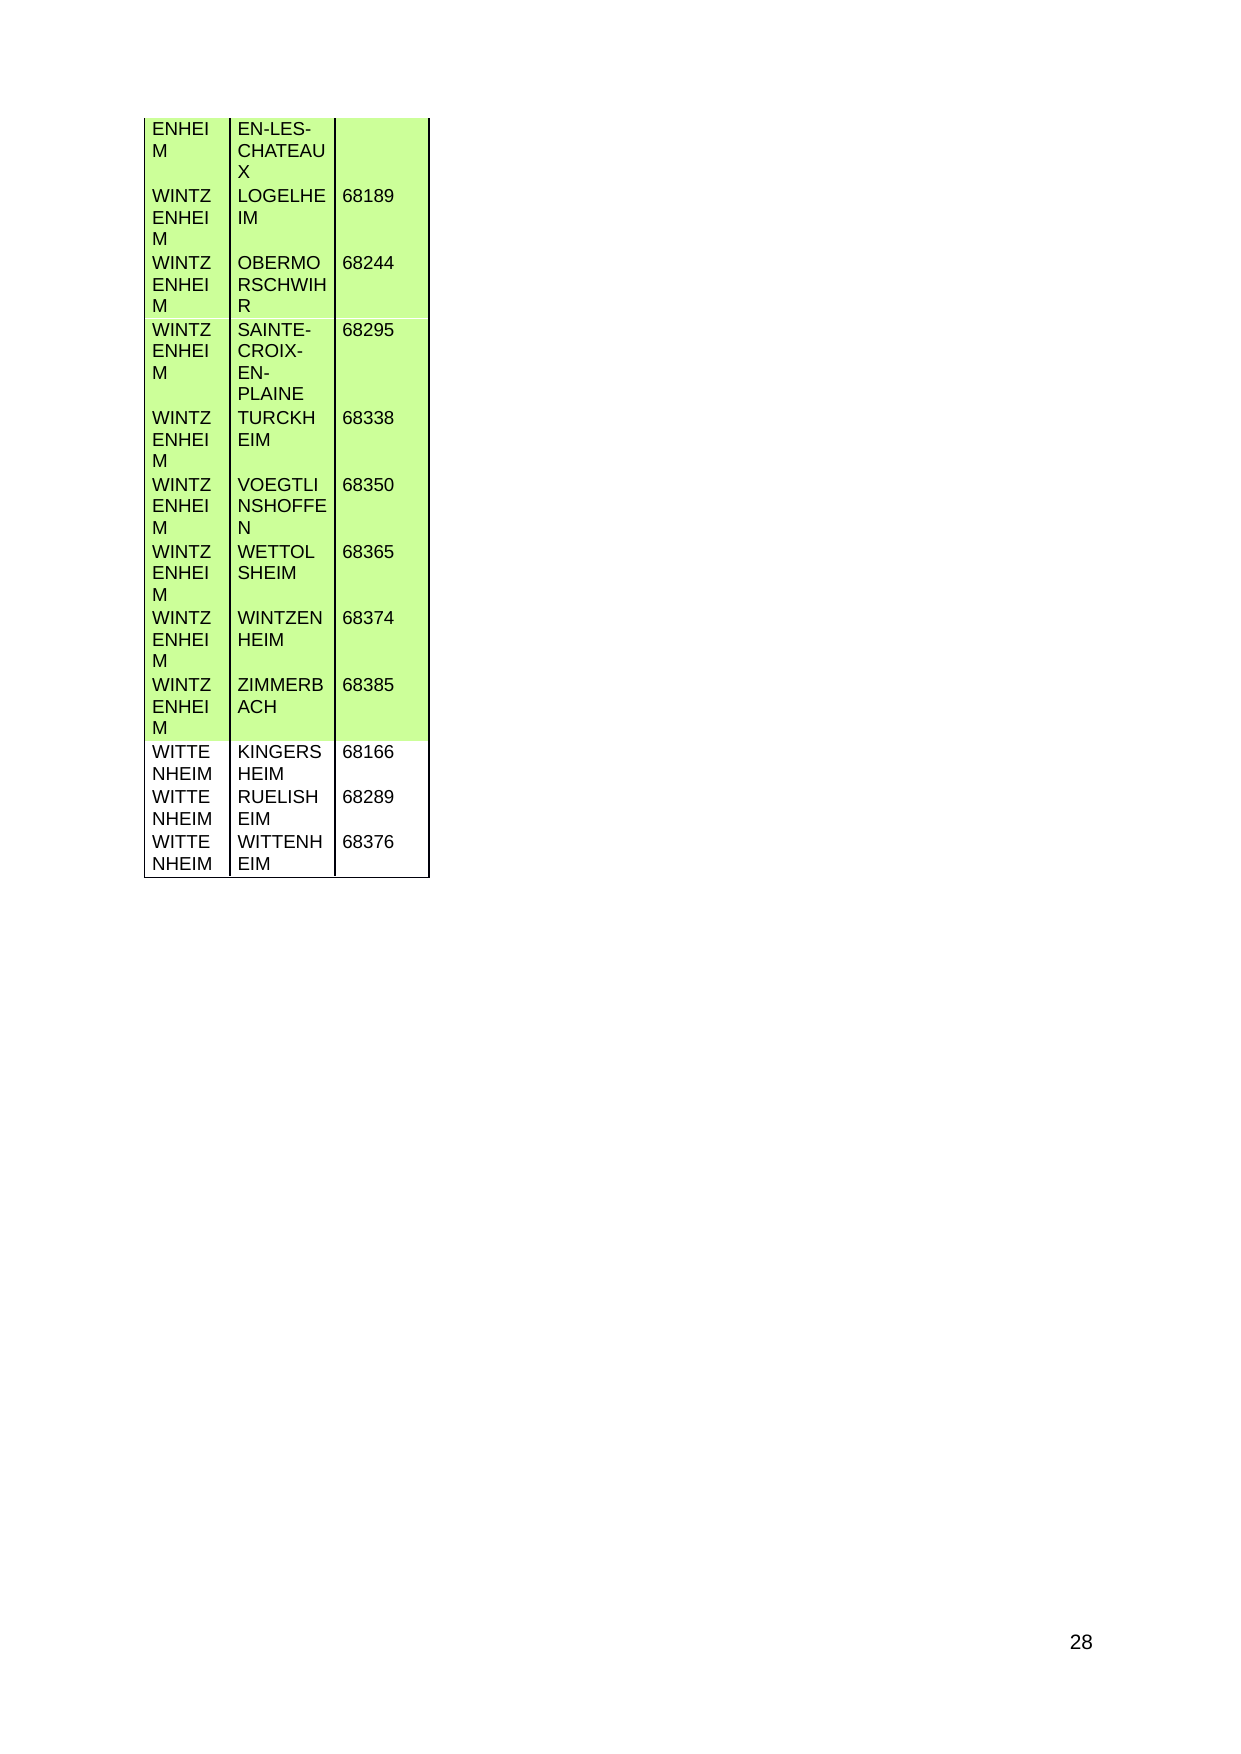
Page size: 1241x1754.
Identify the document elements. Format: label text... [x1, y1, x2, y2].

table_cell KINGERSHEIM [231, 741, 334, 786]
table_cell VOEGTLINSHOFFEN [231, 474, 334, 540]
table_cell 68376 [336, 831, 428, 876]
table_cell OBERMORSCHWIHR [231, 252, 334, 318]
table_cell [336, 118, 428, 185]
table_cell 68385 [336, 674, 428, 741]
table_cell 68374 [336, 607, 428, 674]
table_cell WITTENHEIM [145, 786, 229, 831]
table_cell SAINTE-CROIX-EN-PLAINE [231, 319, 334, 407]
table_cell ZIMMERBACH [231, 674, 334, 741]
table_cell WITTENHEIM [145, 741, 229, 786]
table_cell WITTENHEIM [145, 831, 229, 876]
table_cell WINTZENHEIM [231, 607, 334, 674]
table_cell WINTZENHEIM [145, 540, 229, 607]
table_cell 68166 [336, 741, 428, 786]
table_cell 68365 [336, 540, 428, 607]
table_cell ENHEIM [145, 118, 229, 185]
table_cell WINTZENHEIM [145, 407, 229, 474]
table_cell EN-LES-CHATEAUX [231, 118, 334, 185]
table_cell WINTZENHEIM [145, 185, 229, 252]
table_cell WINTZENHEIM [145, 474, 229, 540]
table_cell 68289 [336, 786, 428, 831]
table_cell 68244 [336, 252, 428, 318]
table_cell TURCKHEIM [231, 407, 334, 474]
table_cell WINTZENHEIM [145, 319, 229, 407]
table_cell WINTZENHEIM [145, 252, 229, 318]
table_cell WINTZENHEIM [145, 674, 229, 741]
table_cell 68350 [336, 474, 428, 540]
table_cell LOGELHEIM [231, 185, 334, 252]
table_cell WETTOLSHEIM [231, 540, 334, 607]
table_cell WITTENHEIM [231, 831, 334, 876]
table_cell 68189 [336, 185, 428, 252]
table_cell 68295 [336, 319, 428, 407]
table_cell WINTZENHEIM [145, 607, 229, 674]
table_cell 68338 [336, 407, 428, 474]
table_cell RUELISHEIM [231, 786, 334, 831]
